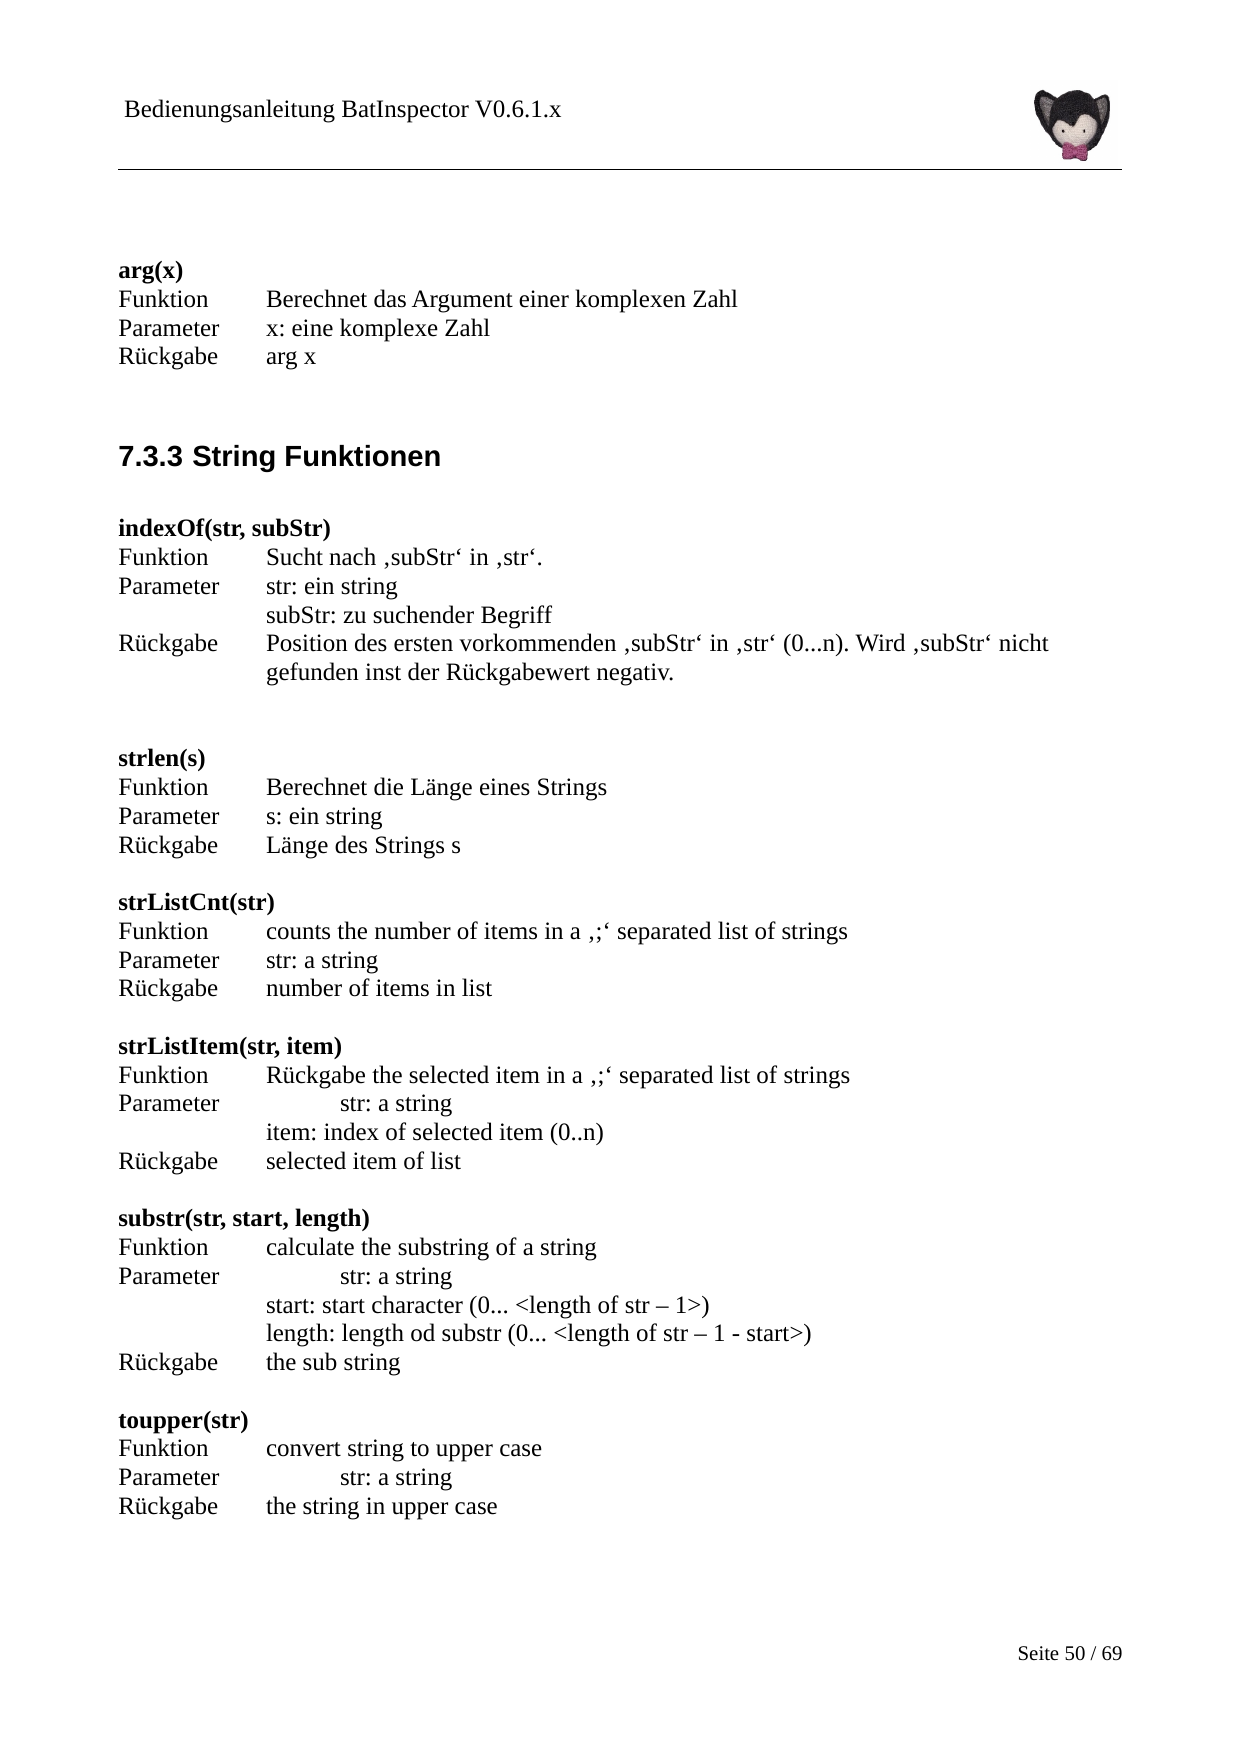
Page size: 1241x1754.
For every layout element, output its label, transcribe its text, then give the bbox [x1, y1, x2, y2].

text Funktion Rückgabe the selected item in a ‚;‘ separated list of strings [118, 1060, 1122, 1088]
text Parameter str: ein string subStr: zu suchender Begriff [118, 571, 1122, 628]
subtitle String Funktionen [118, 439, 1122, 472]
text arg(x) [118, 255, 1122, 284]
text Rückgabe arg x [118, 341, 1122, 370]
text Funktion calculate the substring of a string [118, 1232, 1122, 1261]
text indexOf(str, subStr) [118, 513, 1122, 542]
text Parameter s: ein string [118, 801, 1122, 830]
text Rückgabe the sub string [118, 1347, 1122, 1376]
text Funktion convert string to upper case [118, 1433, 1122, 1462]
text Parameter str: a string Rückgabe the string in upper case [118, 1462, 1122, 1520]
text Funktion Sucht nach ‚subStr‘ in ‚str‘. [118, 542, 1122, 571]
text Funktion Berechnet die Länge eines Strings [118, 772, 1122, 801]
text strlen(s) [118, 743, 1122, 772]
text toupper(str) [118, 1405, 1122, 1433]
text Parameter x: eine komplexe Zahl [118, 313, 1122, 341]
text Parameter str: a string start: start character (0... <length of str – 1>) length: length od substr (0... <length of str – 1 - start>) [118, 1261, 1122, 1347]
text Rückgabe Position des ersten vorkommenden ‚subStr‘ in ‚str‘ (0...n). Wird ‚subStr‘ nicht gefunden inst der Rückgabewert negativ. [118, 628, 1122, 686]
text strListCnt(str) [118, 887, 1122, 916]
picture [1030, 80, 1119, 169]
text substr(str, start, length) [118, 1203, 1122, 1232]
text Funktion counts the number of items in a ‚;‘ separated list of strings [118, 916, 1122, 945]
text Rückgabe Länge des Strings s [118, 830, 1122, 858]
text Parameter str: a string Rückgabe number of items in list [118, 945, 1122, 1002]
text strListItem(str, item) [118, 1031, 1122, 1060]
text Parameter str: a string item: index of selected item (0..n) Rückgabe selected item of list [118, 1088, 1122, 1175]
text Funktion Berechnet das Argument einer komplexen Zahl [118, 284, 1122, 313]
